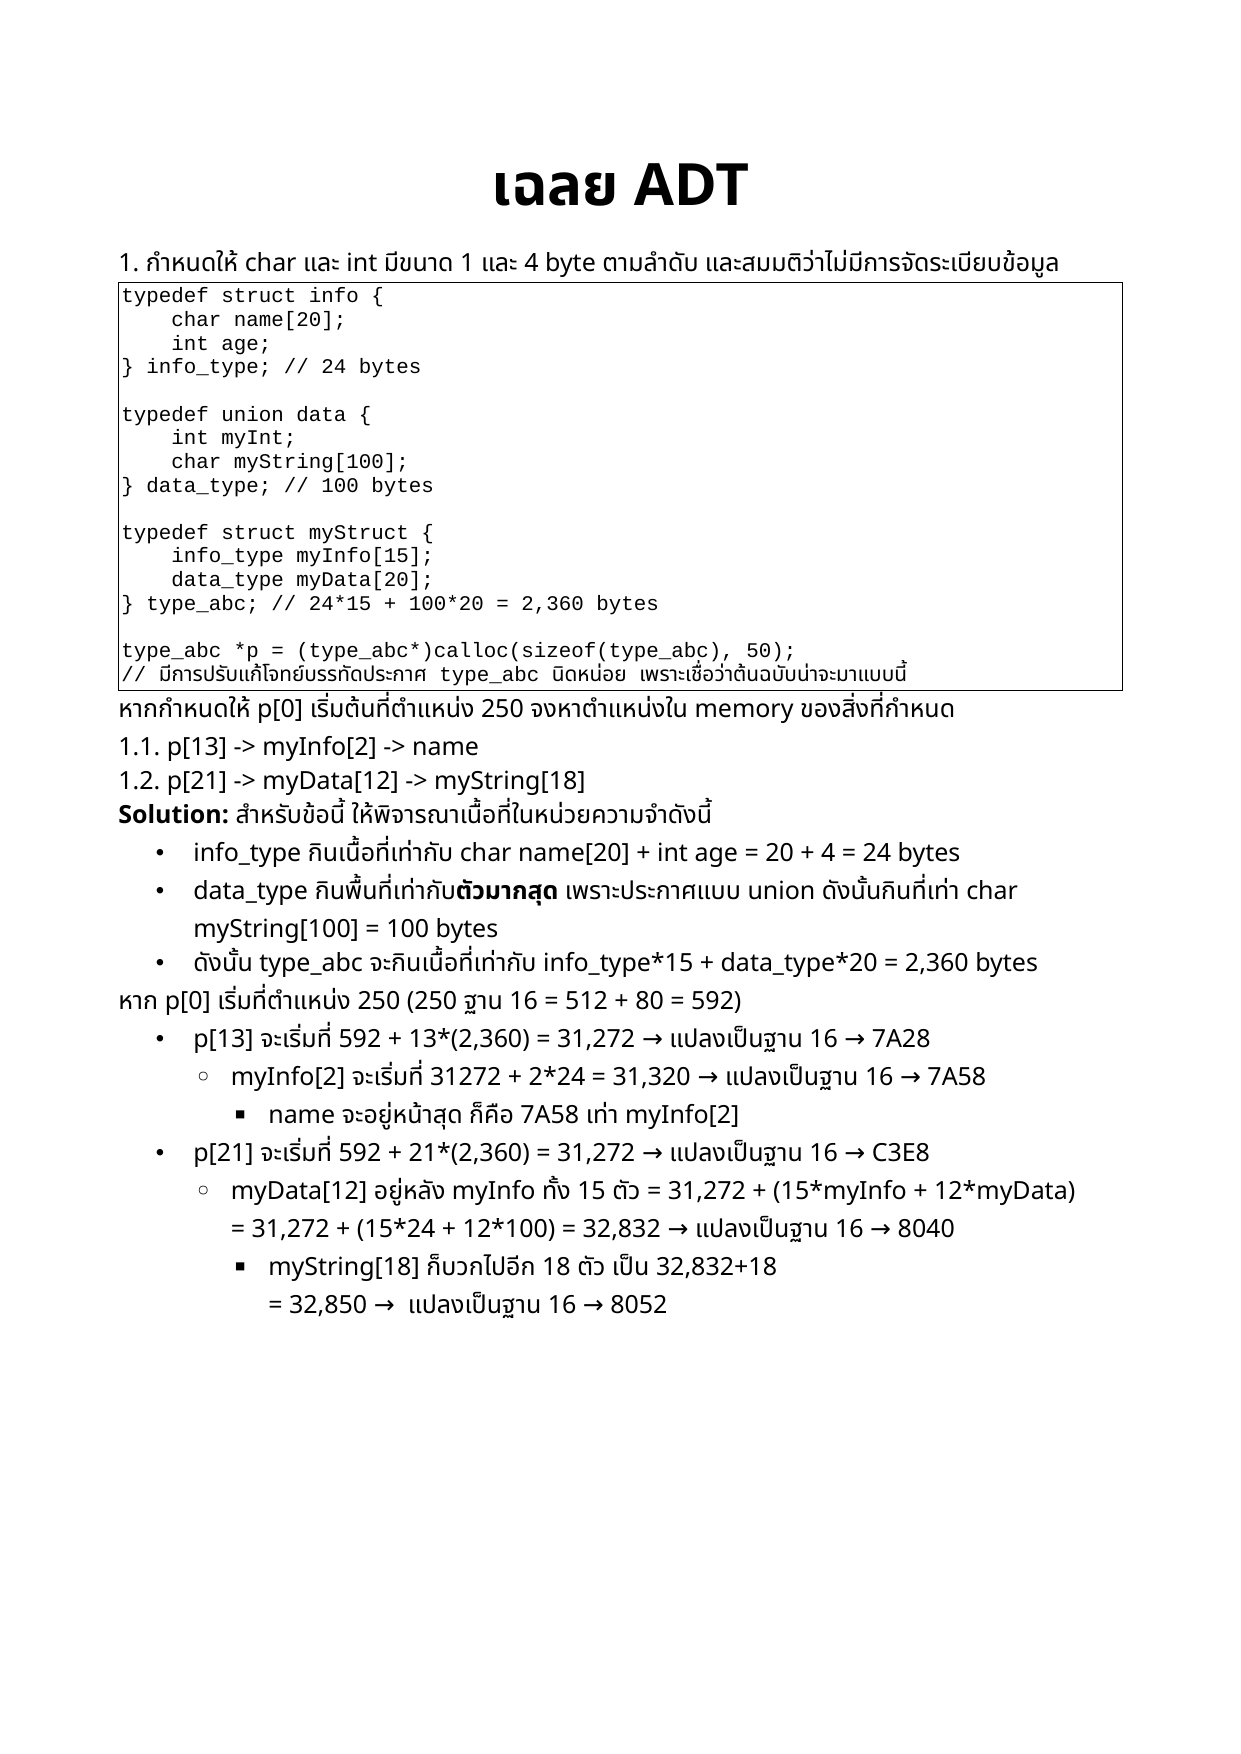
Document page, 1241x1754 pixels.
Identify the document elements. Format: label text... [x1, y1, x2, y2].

text int age; [119, 329, 1122, 353]
text } info_type; // 24 bytes [119, 353, 1122, 380]
text typedef struct info { [119, 283, 1122, 306]
list info_type กินเนื้อที่เท่ากับ char name[20] + int age = 20 + 4 = 24 bytes [156, 835, 1122, 873]
list myData[12] อยู่หลัง myInfo ทั้ง 15 ตัว = 31,272 + (15*myInfo + 12*myData) = 31,272 + (15*24 + 12*100) = 32,832 → แปลงเป็นฐาน 16 → 8040 [193, 1173, 1122, 1249]
text } data_type; // 100 bytes [119, 471, 1122, 498]
list ดังนั้น type_abc จะกินเนื้อที่เท่ากับ info_type*15 + data_type*20 = 2,360 bytes [156, 945, 1122, 983]
text 1.2. p[21] -> myData[12] -> myString[18] [118, 763, 1122, 797]
list name จะอยู่หน้าสุด ก็คือ 7A58 เท่า myInfo[2] [231, 1097, 1122, 1135]
text typedef union data { [119, 401, 1122, 424]
text หากกำหนดให้ p[0] เริ่มต้นที่ตำแหน่ง 250 จงหาตำแหน่งใน memory ของสิ่งที่กำหนด [118, 691, 1122, 728]
text type_abc *p = (type_abc*)calloc(sizeof(type_abc), 50); [119, 637, 1122, 661]
list p[21] จะเริ่มที่ 592 + 21*(2,360) = 31,272 → แปลงเป็นฐาน 16 → C3E8 [156, 1135, 1122, 1173]
list myInfo[2] จะเริ่มที่ 31272 + 2*24 = 31,320 → แปลงเป็นฐาน 16 → 7A58 [193, 1059, 1122, 1097]
text char myString[100]; [119, 448, 1122, 471]
text } type_abc; // 24*15 + 100*20 = 2,360 bytes [119, 590, 1122, 616]
text 1.1. p[13] -> myInfo[2] -> name [118, 728, 1122, 763]
list p[13] จะเริ่มที่ 592 + 13*(2,360) = 31,272 → แปลงเป็นฐาน 16 → 7A28 [156, 1021, 1122, 1059]
text char name[20]; [119, 306, 1122, 329]
list data_type กินพื้นที่เท่ากับตัวมากสุด เพราะประกาศแบบ union ดังนั้นกินที่เท่า char myString[100] = 100 bytes [156, 873, 1122, 945]
text data_type myData[20]; [119, 566, 1122, 590]
text // มีการปรับแก้โจทย์บรรทัดประกาศ type_abc นิดหน่อย เพราะเชื่อว่าต้นฉบับน่าจะมาแบบนี้ [119, 661, 1122, 690]
text Solution: สำหรับข้อนี้ ให้พิจารณาเนื้อที่ในหน่วยความจำดังนี้ [118, 797, 1122, 835]
text int myInt; [119, 424, 1122, 448]
text typedef struct myStruct { [119, 519, 1122, 542]
text หาก p[0] เริ่มที่ตำแหน่ง 250 (250 ฐาน 16 = 512 + 80 = 592) [118, 983, 1122, 1021]
title เฉลย ADT [118, 143, 1122, 232]
text 1. กำหนดให้ char และ int มีขนาด 1 และ 4 byte ตามลำดับ และสมมติว่าไม่มีการจัดระเบียบข้อมูล [118, 244, 1122, 282]
text info_type myInfo[15]; [119, 542, 1122, 566]
list myString[18] ก็บวกไปอีก 18 ตัว เป็น 32,832+18 = 32,850 → แปลงเป็นฐาน 16 → 8052 [231, 1249, 1122, 1325]
